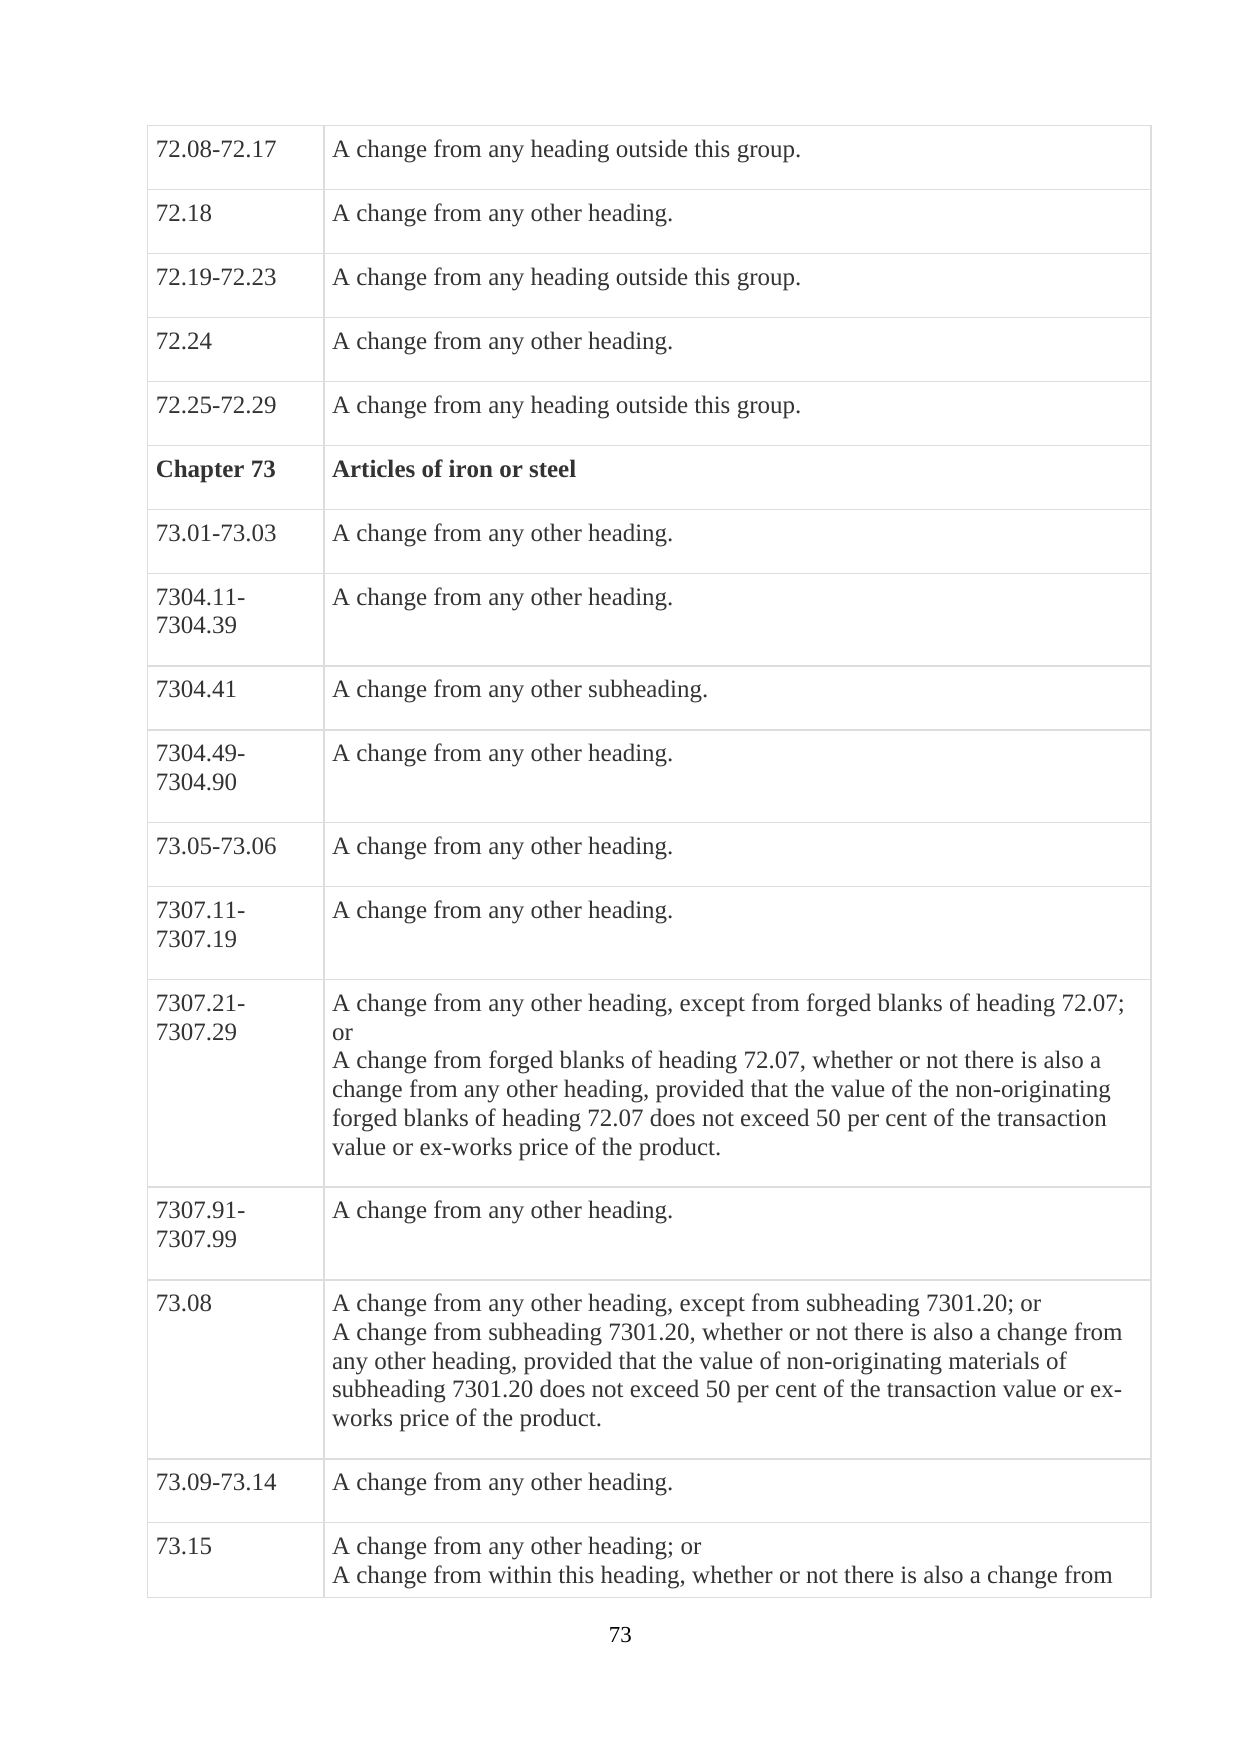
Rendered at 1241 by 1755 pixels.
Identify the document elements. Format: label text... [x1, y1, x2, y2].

table_cell A change from any other heading. [325, 1188, 1150, 1279]
table_cell A change from any other heading. [325, 887, 1150, 978]
table_cell A change from any heading outside this group. [325, 382, 1150, 444]
table_cell 7307.21-7307.29 [148, 980, 323, 1186]
table_cell 7304.49-7304.90 [148, 731, 323, 822]
table_cell A change from any other heading; or A change from within this heading, whether or not there is also a change from [325, 1523, 1150, 1597]
table_cell 72.19-72.23 [148, 254, 323, 317]
table_cell 7304.41 [148, 667, 323, 729]
table_cell 73.05-73.06 [148, 823, 323, 886]
table_cell 72.24 [148, 318, 323, 381]
table_cell 72.25-72.29 [148, 382, 323, 444]
table_cell 7307.91-7307.99 [148, 1188, 323, 1279]
table_cell 73.08 [148, 1281, 323, 1458]
table_cell 73.09-73.14 [148, 1460, 323, 1522]
table_cell A change from any heading outside this group. [325, 126, 1150, 189]
table_cell A change from any heading outside this group. [325, 254, 1150, 317]
table_cell A change from any other heading. [325, 574, 1150, 665]
table_cell A change from any other heading. [325, 190, 1150, 253]
table_cell Articles of iron or steel [325, 446, 1150, 508]
table_cell A change from any other heading. [325, 823, 1150, 886]
table_cell 7307.11-7307.19 [148, 887, 323, 978]
table_cell A change from any other heading, except from subheading 7301.20; or A change from subheading 7301.20, whether or not there is also a change from any other heading, provided that the value of non-originating materials of subheading 7301.20 does not exceed 50 per cent of the transaction value or ex-works price of the product. [325, 1281, 1150, 1458]
table_cell 7304.11-7304.39 [148, 574, 323, 665]
table_cell 72.18 [148, 190, 323, 253]
table_cell 73.15 [148, 1523, 323, 1597]
table_cell A change from any other heading, except from forged blanks of heading 72.07; or A change from forged blanks of heading 72.07, whether or not there is also a change from any other heading, provided that the value of the non-originating forged blanks of heading 72.07 does not exceed 50 per cent of the transaction value or ex-works price of the product. [325, 980, 1150, 1186]
table_cell 73.01-73.03 [148, 510, 323, 572]
table_cell Chapter 73 [148, 446, 323, 508]
table_cell A change from any other heading. [325, 318, 1150, 381]
table_cell A change from any other heading. [325, 731, 1150, 822]
table_cell A change from any other subheading. [325, 667, 1150, 729]
table_cell A change from any other heading. [325, 510, 1150, 572]
table_cell A change from any other heading. [325, 1460, 1150, 1522]
table_cell 72.08-72.17 [148, 126, 323, 189]
